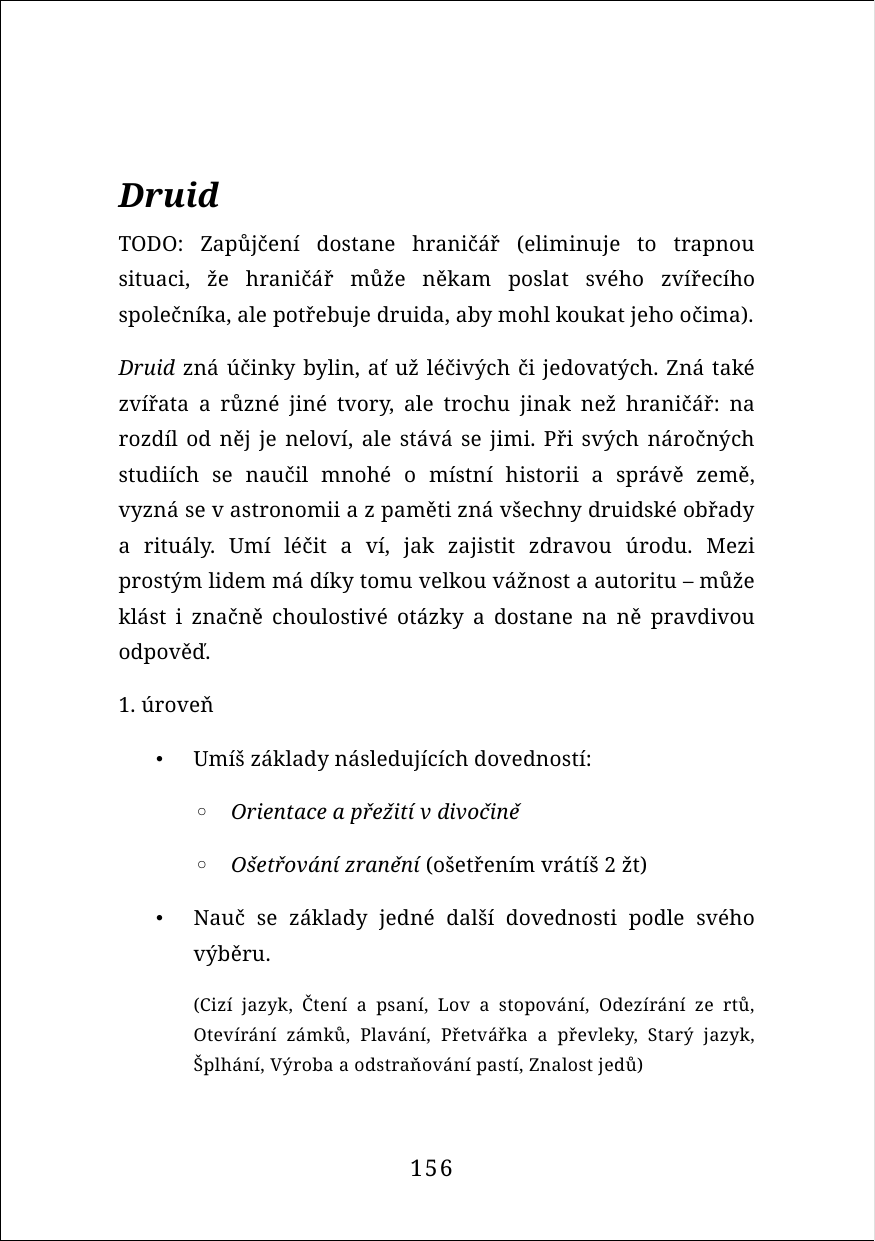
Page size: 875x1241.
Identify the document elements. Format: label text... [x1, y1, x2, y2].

list Nauč se základy jedné další dovednosti podle svého výběru. [156, 903, 756, 967]
list Umíš základy následujících dovedností: [156, 744, 756, 772]
text 1. úroveň [118, 691, 756, 719]
list (Cizí jazyk, Čtení a psaní, Lov a stopování, Odezírání ze rtů, Otevírání zámků, Plavání, Přetvářka a převleky, Starý jazyk, Šplhání, Výroba a odstraňování pastí, Znalost jedů) [156, 992, 756, 1077]
text TODO: Zapůjčení dostane hraničář (eliminuje to trapnou situaci, že hraničář může někam poslat svého zvířecího společníka, ale potřebuje druida, aby mohl koukat jeho očima). [118, 229, 756, 328]
list Orientace a přežití v divočině [193, 797, 756, 826]
text Druid zná účinky bylin, ať už léčivých či jedovatých. Zná také zvířata a různé jiné tvory, ale trochu jinak než hraničář: na rozdíl od něj je neloví, ale stává se jimi. Při svých náročných studiích se naučil mnohé o místní historii a správě země, vyzná se v astronomii a z paměti zná všechny druidské obřady a rituály. Umí léčit a ví, jak zajistit zdravou úrodu. Mezi prostým lidem má díky tomu velkou vážnost a autoritu – může klást i značně choulostivé otázky a dostane na ně pravdivou odpověď. [118, 353, 756, 666]
list Ošetřování zranění (ošetřením vrátíš 2 žt) [193, 850, 756, 879]
subtitle Druid [118, 172, 756, 217]
